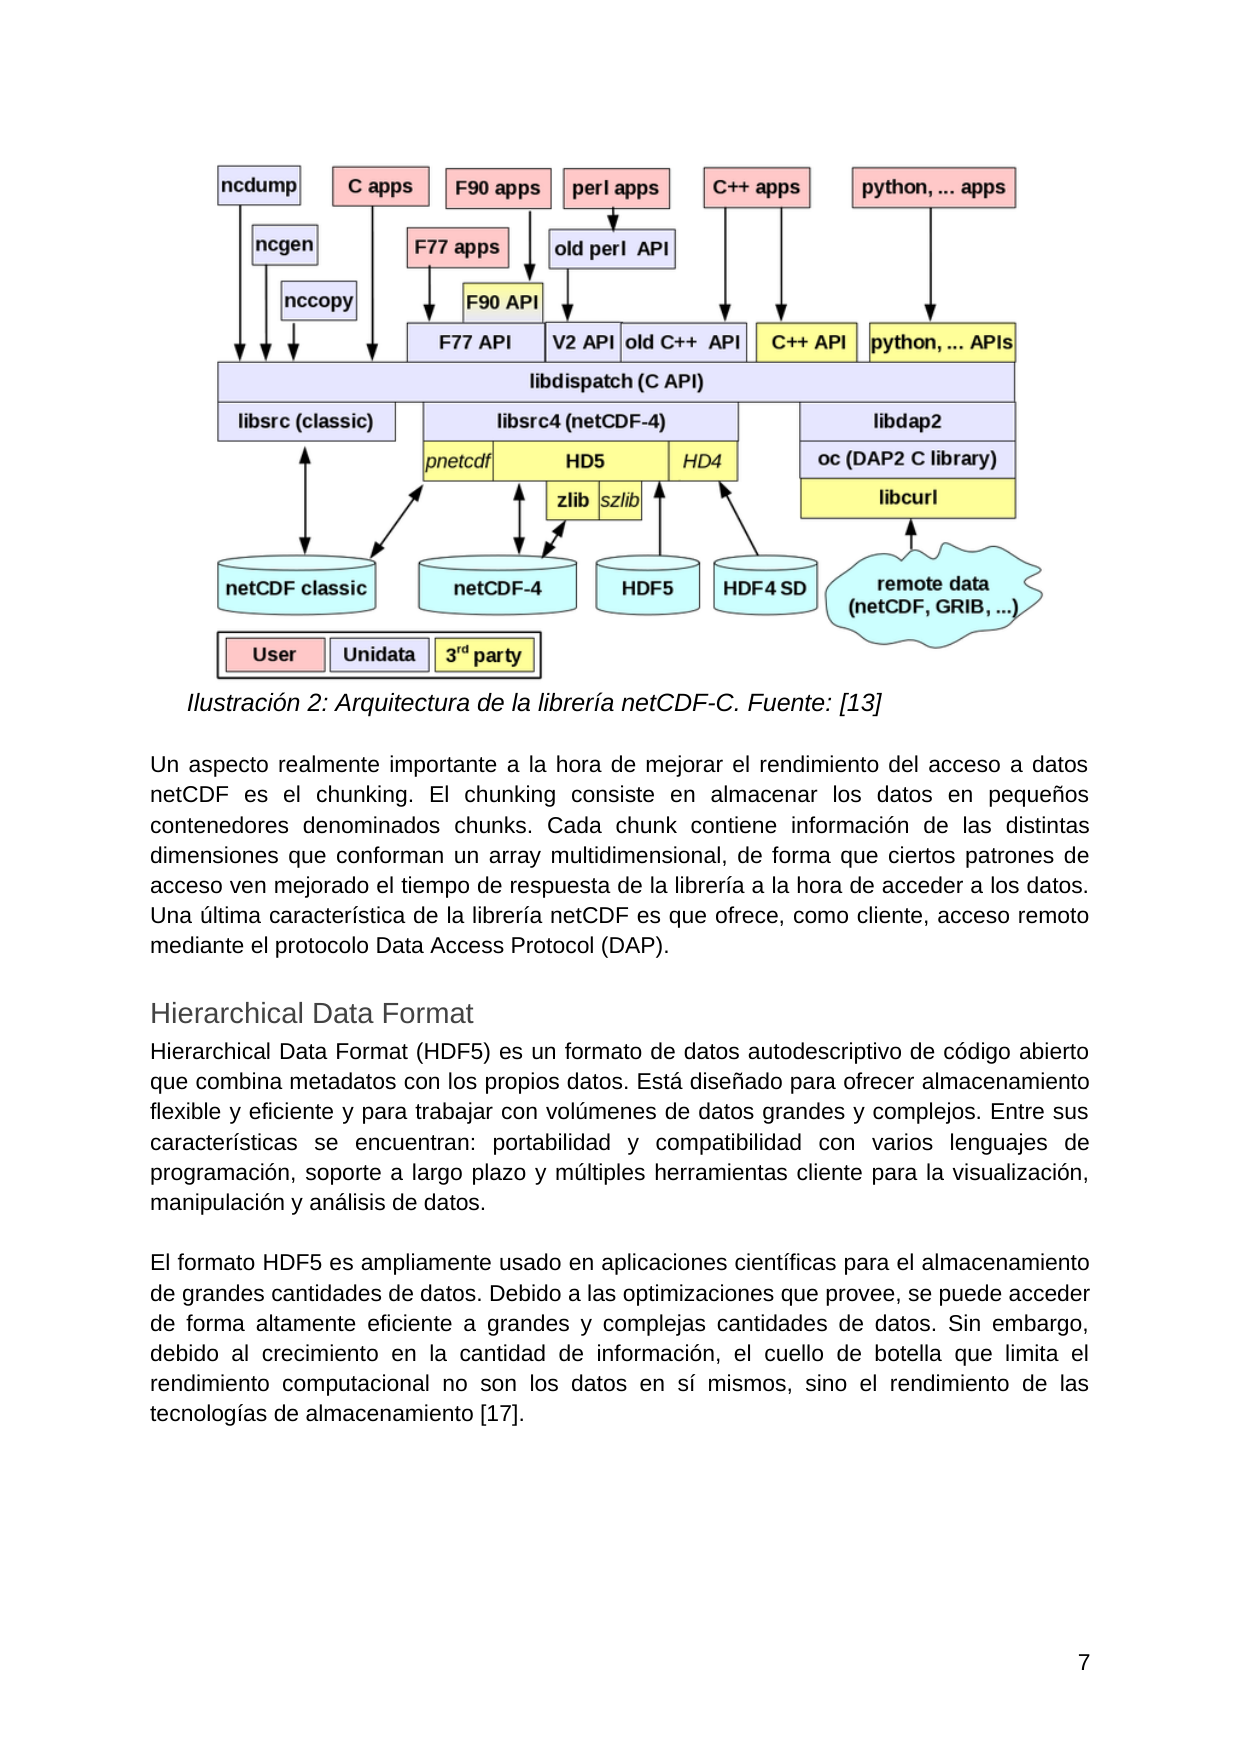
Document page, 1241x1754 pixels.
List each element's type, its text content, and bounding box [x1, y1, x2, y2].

subtitle Hierarchical Data Format [150, 996, 1090, 1029]
text El formato HDF5 es ampliamente usado en aplicaciones científicas para el almacenamiento de grandes cantidades de datos. Debido a las optimizaciones que provee, se puede acceder de forma altamente eficiente a grandes y complejas cantidades de datos. Sin embargo, debido al crecimiento en la cantidad de información, el cuello de botella que limita el rendimiento computacional no son los datos en sí mismos, sino el rendimiento de las tecnologías de almacenamiento [17]. [150, 1249, 1090, 1427]
text Ilustración 2: Arquitectura de la librería netCDF-C. Fuente: [13] [187, 684, 1054, 717]
text Hierarchical Data Format (HDF5) es un formato de datos autodescriptivo de código abierto que combina metadatos con los propios datos. Está diseñado para ofrecer almacenamiento flexible y eficiente y para trabajar con volúmenes de datos grandes y complejos. Entre sus características se encuentran: portabilidad y compatibilidad con varios lenguajes de programación, soporte a largo plazo y múltiples herramientas cliente para la visualización, manipulación y análisis de datos. [150, 1038, 1090, 1215]
text Un aspecto realmente importante a la hora de mejorar el rendimiento del acceso a datos netCDF es el chunking. El chunking consiste en almacenar los datos en pequeños contenedores denominados chunks. Cada chunk contiene información de las distintas dimensiones que conforman un array multidimensional, de forma que ciertos patrones de acceso ven mejorado el tiempo de respuesta de la librería a la hora de acceder a los datos. Una última característica de la librería netCDF es que ofrece, como cliente, acceso remoto mediante el protocolo Data Access Protocol (DAP). [150, 751, 1090, 959]
picture [186, 162, 1054, 684]
